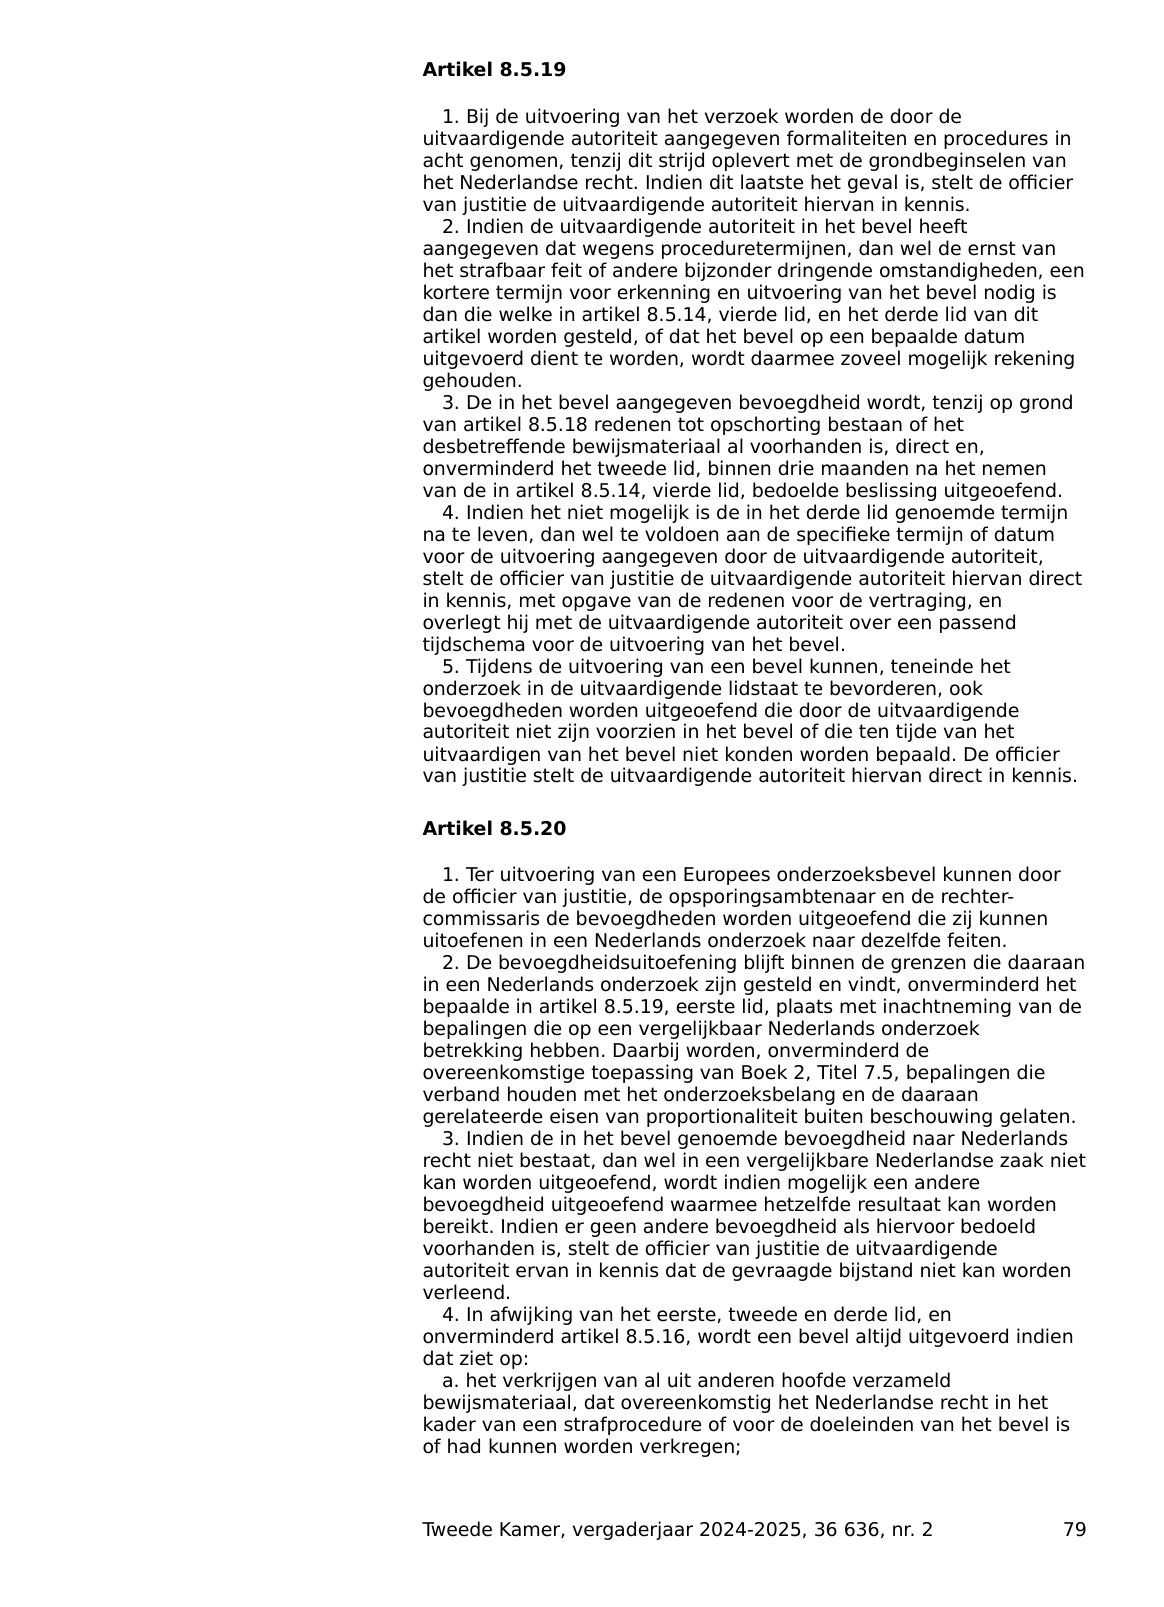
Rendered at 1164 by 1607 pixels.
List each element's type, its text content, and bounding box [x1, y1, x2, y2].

text 3. De in het bevel aangegeven bevoegdheid wordt, tenzij op grond van artikel 8.5.18 redenen tot opschorting bestaan of het desbetreffende bewijsmateriaal al voorhanden is, direct en, onverminderd het tweede lid, binnen drie maanden na het nemen van de in artikel 8.5.14, vierde lid, bedoelde beslissing uitgeoefend. [422, 392, 1087, 502]
subtitle Artikel 8.5.20 [422, 817, 1087, 839]
text a. het verkrijgen van al uit anderen hoofde verzameld bewijsmateriaal, dat overeenkomstig het Nederlandse recht in het kader van een strafprocedure of voor de doeleinden van het bevel is of had kunnen worden verkregen; [422, 1370, 1087, 1458]
text 4. In afwijking van het eerste, tweede en derde lid, en onverminderd artikel 8.5.16, wordt een bevel altijd uitgevoerd indien dat ziet op: [422, 1304, 1087, 1370]
text 2. De bevoegdheidsuitoefening blijft binnen de grenzen die daaraan in een Nederlands onderzoek zijn gesteld en vindt, onverminderd het bepaalde in artikel 8.5.19, eerste lid, plaats met inachtneming van de bepalingen die op een vergelijkbaar Nederlands onderzoek betrekking hebben. Daarbij worden, onverminderd de overeenkomstige toepassing van Boek 2, Titel 7.5, bepalingen die verband houden met het onderzoeksbelang en de daaraan gerelateerde eisen van proportionaliteit buiten beschouwing gelaten. [422, 952, 1087, 1128]
text 1. Bij de uitvoering van het verzoek worden de door de uitvaardigende autoriteit aangegeven formaliteiten en procedures in acht genomen, tenzij dit strijd oplevert met de grondbeginselen van het Nederlandse recht. Indien dit laatste het geval is, stelt de officier van justitie de uitvaardigende autoriteit hiervan in kennis. [422, 106, 1087, 216]
text 2. Indien de uitvaardigende autoriteit in het bevel heeft aangegeven dat wegens proceduretermijnen, dan wel de ernst van het strafbaar feit of andere bijzonder dringende omstandigheden, een kortere termijn voor erkenning en uitvoering van het bevel nodig is dan die welke in artikel 8.5.14, vierde lid, en het derde lid van dit artikel worden gesteld, of dat het bevel op een bepaalde datum uitgevoerd dient te worden, wordt daarmee zoveel mogelijk rekening gehouden. [422, 216, 1087, 392]
text 1. Ter uitvoering van een Europees onderzoeksbevel kunnen door de officier van justitie, de opsporingsambtenaar en de rechter-commissaris de bevoegdheden worden uitgeoefend die zij kunnen uitoefenen in een Nederlands onderzoek naar dezelfde feiten. [422, 864, 1087, 952]
text 5. Tijdens de uitvoering van een bevel kunnen, teneinde het onderzoek in de uitvaardigende lidstaat te bevorderen, ook bevoegdheden worden uitgeoefend die door de uitvaardigende autoriteit niet zijn voorzien in het bevel of die ten tijde van het uitvaardigen van het bevel niet konden worden bepaald. De officier van justitie stelt de uitvaardigende autoriteit hiervan direct in kennis. [422, 656, 1087, 787]
text 4. Indien het niet mogelijk is de in het derde lid genoemde termijn na te leven, dan wel te voldoen aan de specifieke termijn of datum voor de uitvoering aangegeven door de uitvaardigende autoriteit, stelt de officier van justitie de uitvaardigende autoriteit hiervan direct in kennis, met opgave van de redenen voor de vertraging, en overlegt hij met de uitvaardigende autoriteit over een passend tijdschema voor de uitvoering van het bevel. [422, 502, 1087, 656]
subtitle Artikel 8.5.19 [422, 59, 1087, 81]
text 3. Indien de in het bevel genoemde bevoegdheid naar Nederlands recht niet bestaat, dan wel in een vergelijkbare Nederlandse zaak niet kan worden uitgeoefend, wordt indien mogelijk een andere bevoegdheid uitgeoefend waarmee hetzelfde resultaat kan worden bereikt. Indien er geen andere bevoegdheid als hiervoor bedoeld voorhanden is, stelt de officier van justitie de uitvaardigende autoriteit ervan in kennis dat de gevraagde bijstand niet kan worden verleend. [422, 1128, 1087, 1304]
